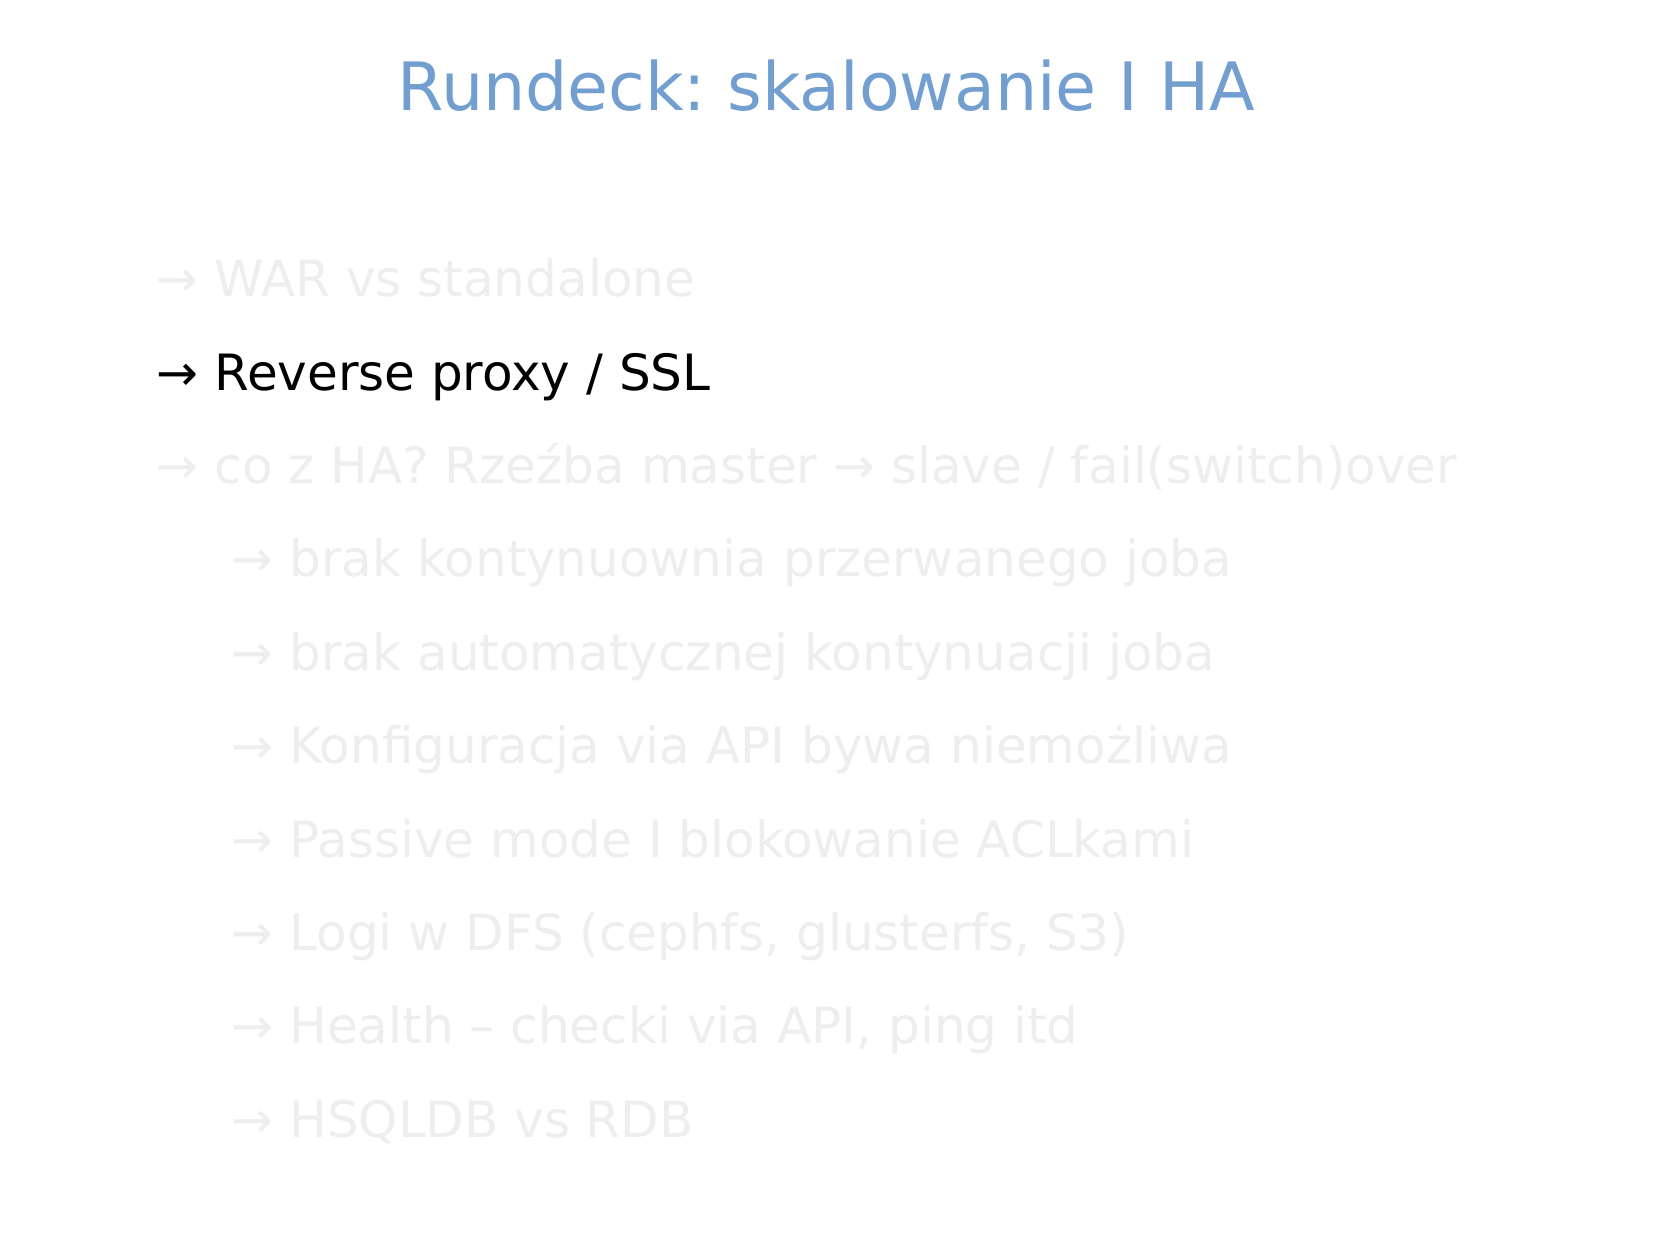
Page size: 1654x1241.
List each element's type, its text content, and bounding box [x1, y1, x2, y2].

text_box → WAR vs standalone → Reverse proxy / SSL → co z HA? Rzeźba master → slave / fail(switch)over → brak kontynuownia przerwanego joba → brak automatycznej kontynuacji joba → Konfiguracja via API bywa niemożliwa → Passive mode I blokowanie ACLkami → Logi w DFS (cephfs, glusterfs, S3) → Health – checki via API, ping itd → HSQLDB vs RDB [141, 213, 1512, 1128]
text_box Rundeck: skalowanie I HA [382, 41, 1271, 134]
